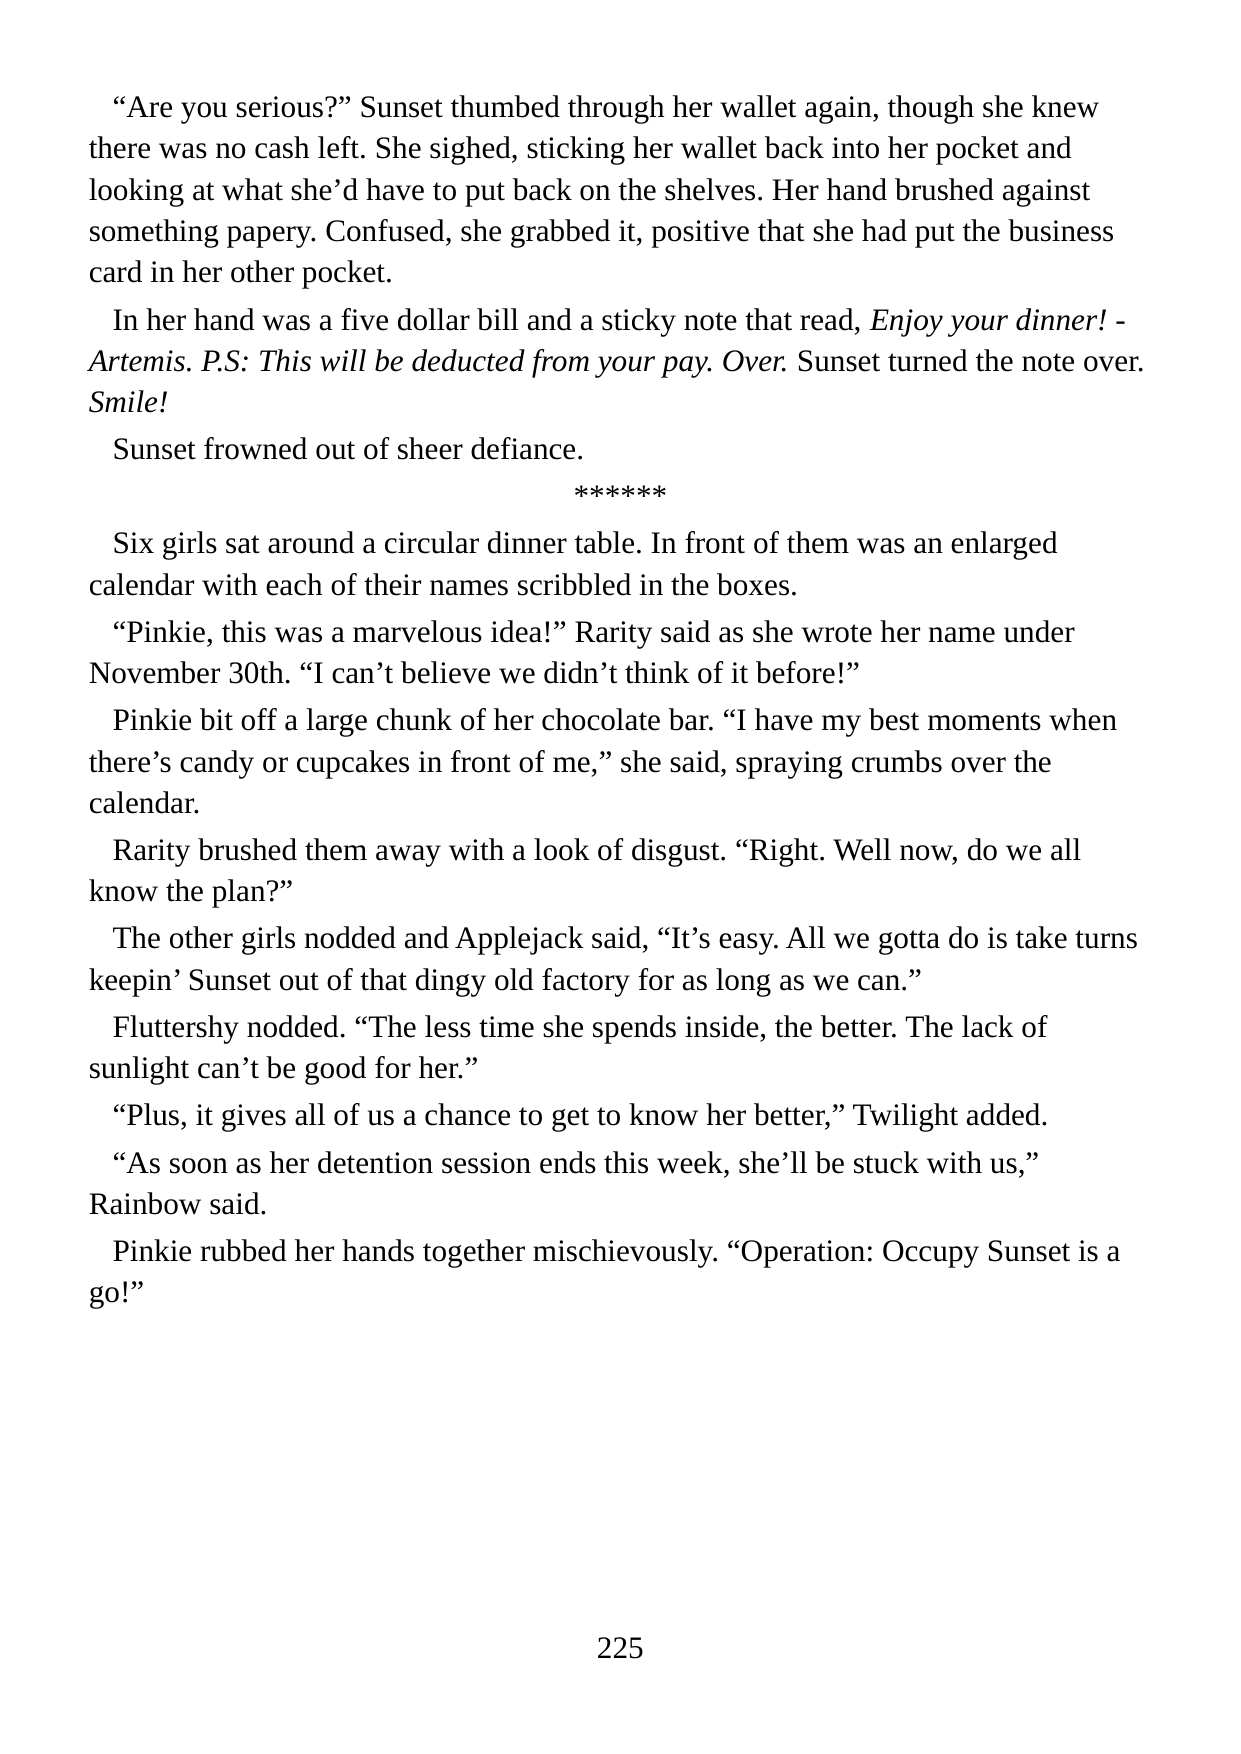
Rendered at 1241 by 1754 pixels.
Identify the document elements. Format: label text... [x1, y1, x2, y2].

text Pinkie bit off a large chunk of her chocolate bar. “I have my best moments when there’s candy or cupcakes in front of me,” she said, spraying crumbs over the calendar. [88, 702, 1152, 820]
text “Plus, it gives all of us a chance to get to know her better,” Twilight added. [88, 1097, 1152, 1133]
text Pinkie rubbed her hands together mischievously. “Operation: Occupy Sunset is a go!” [88, 1232, 1152, 1309]
text Rarity brushed them away with a look of disgust. “Right. Well now, do we all know the plan?” [88, 831, 1152, 908]
text In her hand was a five dollar bill and a sticky note that read, Enjoy your dinner! -Artemis. P.S: This will be deducted from your pay. Over. Sunset turned the note over. Smile! [88, 301, 1152, 419]
text Sunset frowned out of sheer defiance. [88, 430, 1152, 466]
text The other girls nodded and Applejack said, “It’s easy. All we gotta do is take turns keepin’ Sunset out of that dingy old factory for as long as we can.” [88, 920, 1152, 997]
text “Are you serious?” Sunset thumbed through her wallet again, though she knew there was no cash left. She sighed, sticking her wallet back into her pocket and looking at what she’d have to put back on the shelves. Her hand brushed against something papery. Confused, she grabbed it, positive that she had put the business card in her other pocket. [88, 88, 1152, 289]
text “Pinkie, this was a marvelous idea!” Rarity said as she wrote her name under November 30th. “I can’t believe we didn’t think of it before!” [88, 613, 1152, 690]
text “As soon as her detention session ends this week, she’ll be stuck with us,” Rainbow said. [88, 1144, 1152, 1221]
text Fluttershy nodded. “The less time she spends inside, the better. The lack of sunlight can’t be good for her.” [88, 1008, 1152, 1085]
text Six girls sat around a circular dinner table. In front of them was an enlarged calendar with each of their names scribbled in the boxes. [88, 525, 1152, 602]
text ****** [88, 478, 1152, 513]
